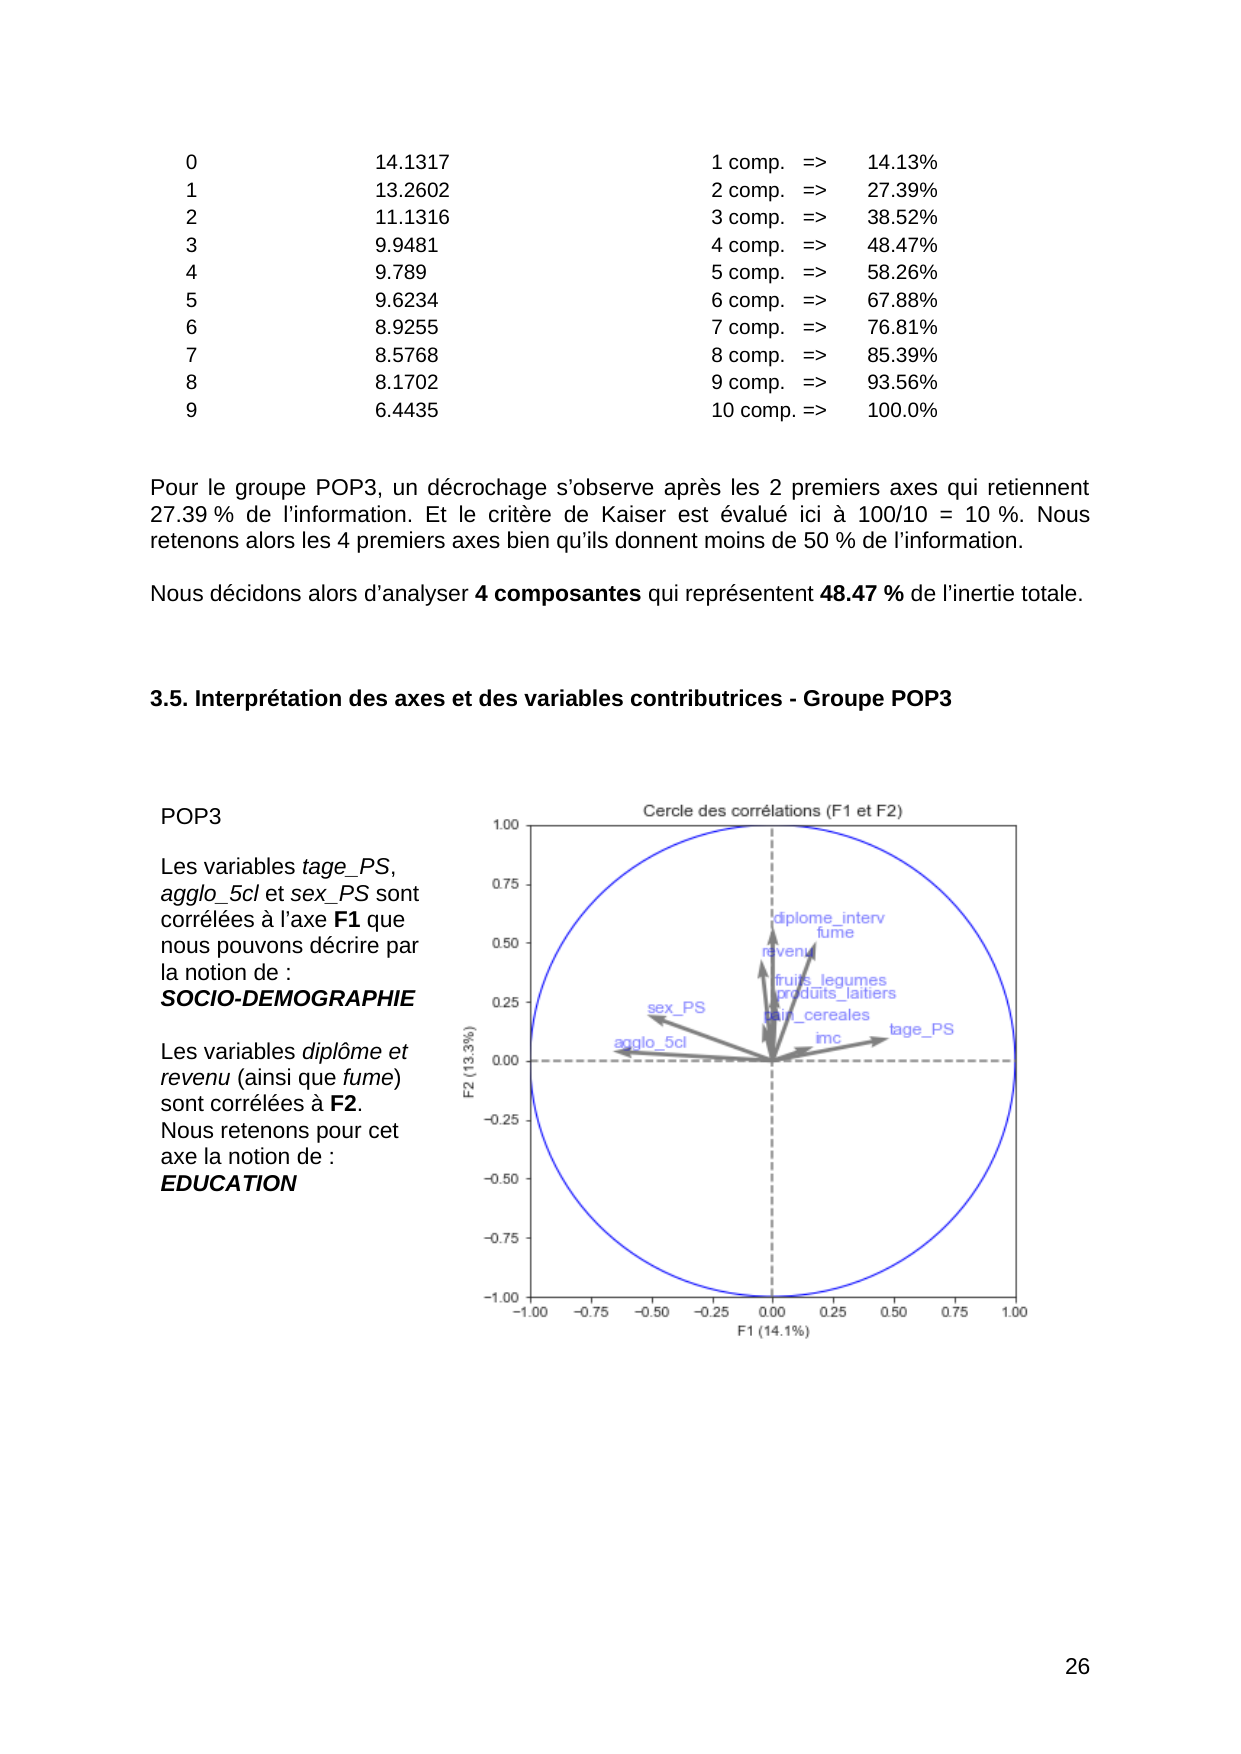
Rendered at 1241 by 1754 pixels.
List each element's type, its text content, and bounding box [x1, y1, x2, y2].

text 3.5. Interprétation des axes et des variables contributrices - Groupe POP3 [150, 685, 1090, 711]
table_header [443, 740, 1086, 1411]
table_cell 1 comp. => 14.13% 2 comp. => 27.39% 3 comp. => 38.52% 4 comp. => 48.47% 5 comp. => 58.26% 6 comp. => 67.88% 7 comp. => 76.81% 8 comp. => 85.39% 9 comp. => 93.56% 10 comp. => 100.0% [711, 150, 1090, 421]
text Nous décidons alors d’analyser 4 composantes qui représentent 48.47 % de l’inertie totale. [150, 579, 1090, 606]
table_cell 14.1317 13.2602 11.1316 9.9481 9.789 9.6234 8.9255 8.5768 8.1702 6.4435 [375, 150, 711, 421]
text Pour le groupe POP3, un décrochage s’observe après les 2 premiers axes qui retiennent 27.39 % de l’information. Et le critère de Kaiser est évalué ici à 100/10 = 10 %. Nous retenons alors les 4 premiers axes bien qu’ils donnent moins de 50 % de l’information. [150, 474, 1090, 553]
table_cell [150, 150, 186, 421]
table_cell 0 1 2 3 4 5 6 7 8 9 [186, 150, 375, 421]
table_header POP3 Les variables tage_PS, agglo_5cl et sex_PS sont corrélées à l’axe F1 que nous pouvons décrire par la notion de : SOCIO-DEMOGRAPHIE Les variables diplôme et revenu (ainsi que fume) sont corrélées à F2. Nous retenons pour cet axe la notion de : EDUCATION [151, 740, 441, 1411]
picture [452, 750, 1078, 1375]
